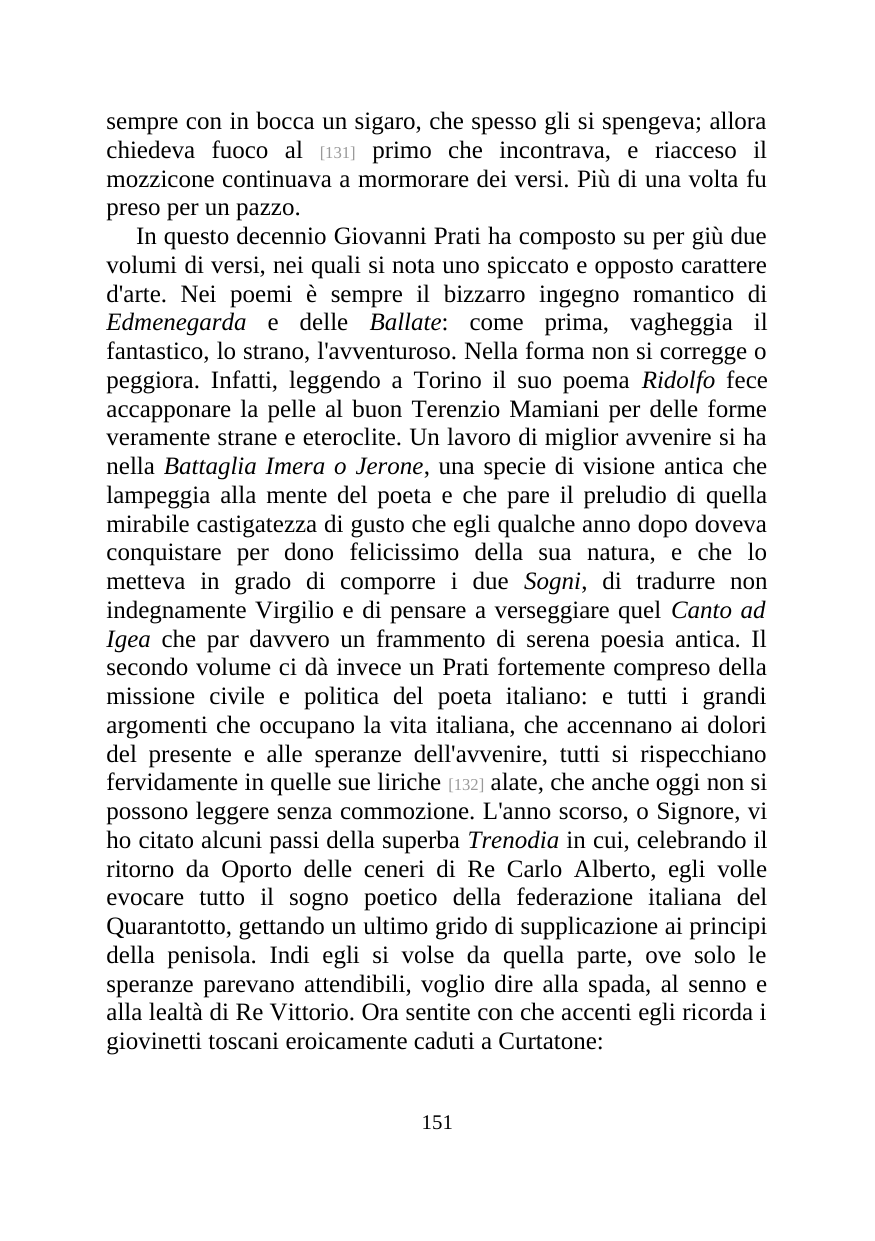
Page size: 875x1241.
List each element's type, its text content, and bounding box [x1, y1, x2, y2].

text sempre con in bocca un sigaro, che spesso gli si spengeva; allora chiedeva fuoco al [131] primo che incontrava, e riacceso il mozzicone continuava a mormorare dei versi. Più di una volta fu preso per un pazzo. [106, 106, 768, 221]
text In questo decennio Giovanni Prati ha composto su per giù due volumi di versi, nei quali si nota uno spiccato e opposto carattere d'arte. Nei poemi è sempre il bizzarro ingegno romantico di Edmenegarda e delle Ballate: come prima, vagheggia il fantastico, lo strano, l'avventuroso. Nella forma non si corregge o peggiora. Infatti, leggendo a Torino il suo poema Ridolfo fece accapponare la pelle al buon Terenzio Mamiani per delle forme veramente strane e eteroclite. Un lavoro di miglior avvenire si ha nella Battaglia Imera o Jerone, una specie di visione antica che lampeggia alla mente del poeta e che pare il preludio di quella mirabile castigatezza di gusto che egli qualche anno dopo doveva conquistare per dono felicissimo della sua natura, e che lo metteva in grado di comporre i due Sogni, di tradurre non indegnamente Virgilio e di pensare a verseggiare quel Canto ad Igea che par davvero un frammento di serena poesia antica. Il secondo volume ci dà invece un Prati fortemente compreso della missione civile e politica del poeta italiano: e tutti i grandi argomenti che occupano la vita italiana, che accennano ai dolori del presente e alle speranze dell'avvenire, tutti si rispecchiano fervidamente in quelle sue liriche [132] alate, che anche oggi non si possono leggere senza commozione. L'anno scorso, o Signore, vi ho citato alcuni passi della superba Trenodia in cui, celebrando il ritorno da Oporto delle ceneri di Re Carlo Alberto, egli volle evocare tutto il sogno poetico della federazione italiana del Quarantotto, gettando un ultimo grido di supplicazione ai principi della penisola. Indi egli si volse da quella parte, ove solo le speranze parevano attendibili, voglio dire alla spada, al senno e alla lealtà di Re Vittorio. Ora sentite con che accenti egli ricorda i giovinetti toscani eroicamente caduti a Curtatone: [106, 221, 768, 1055]
